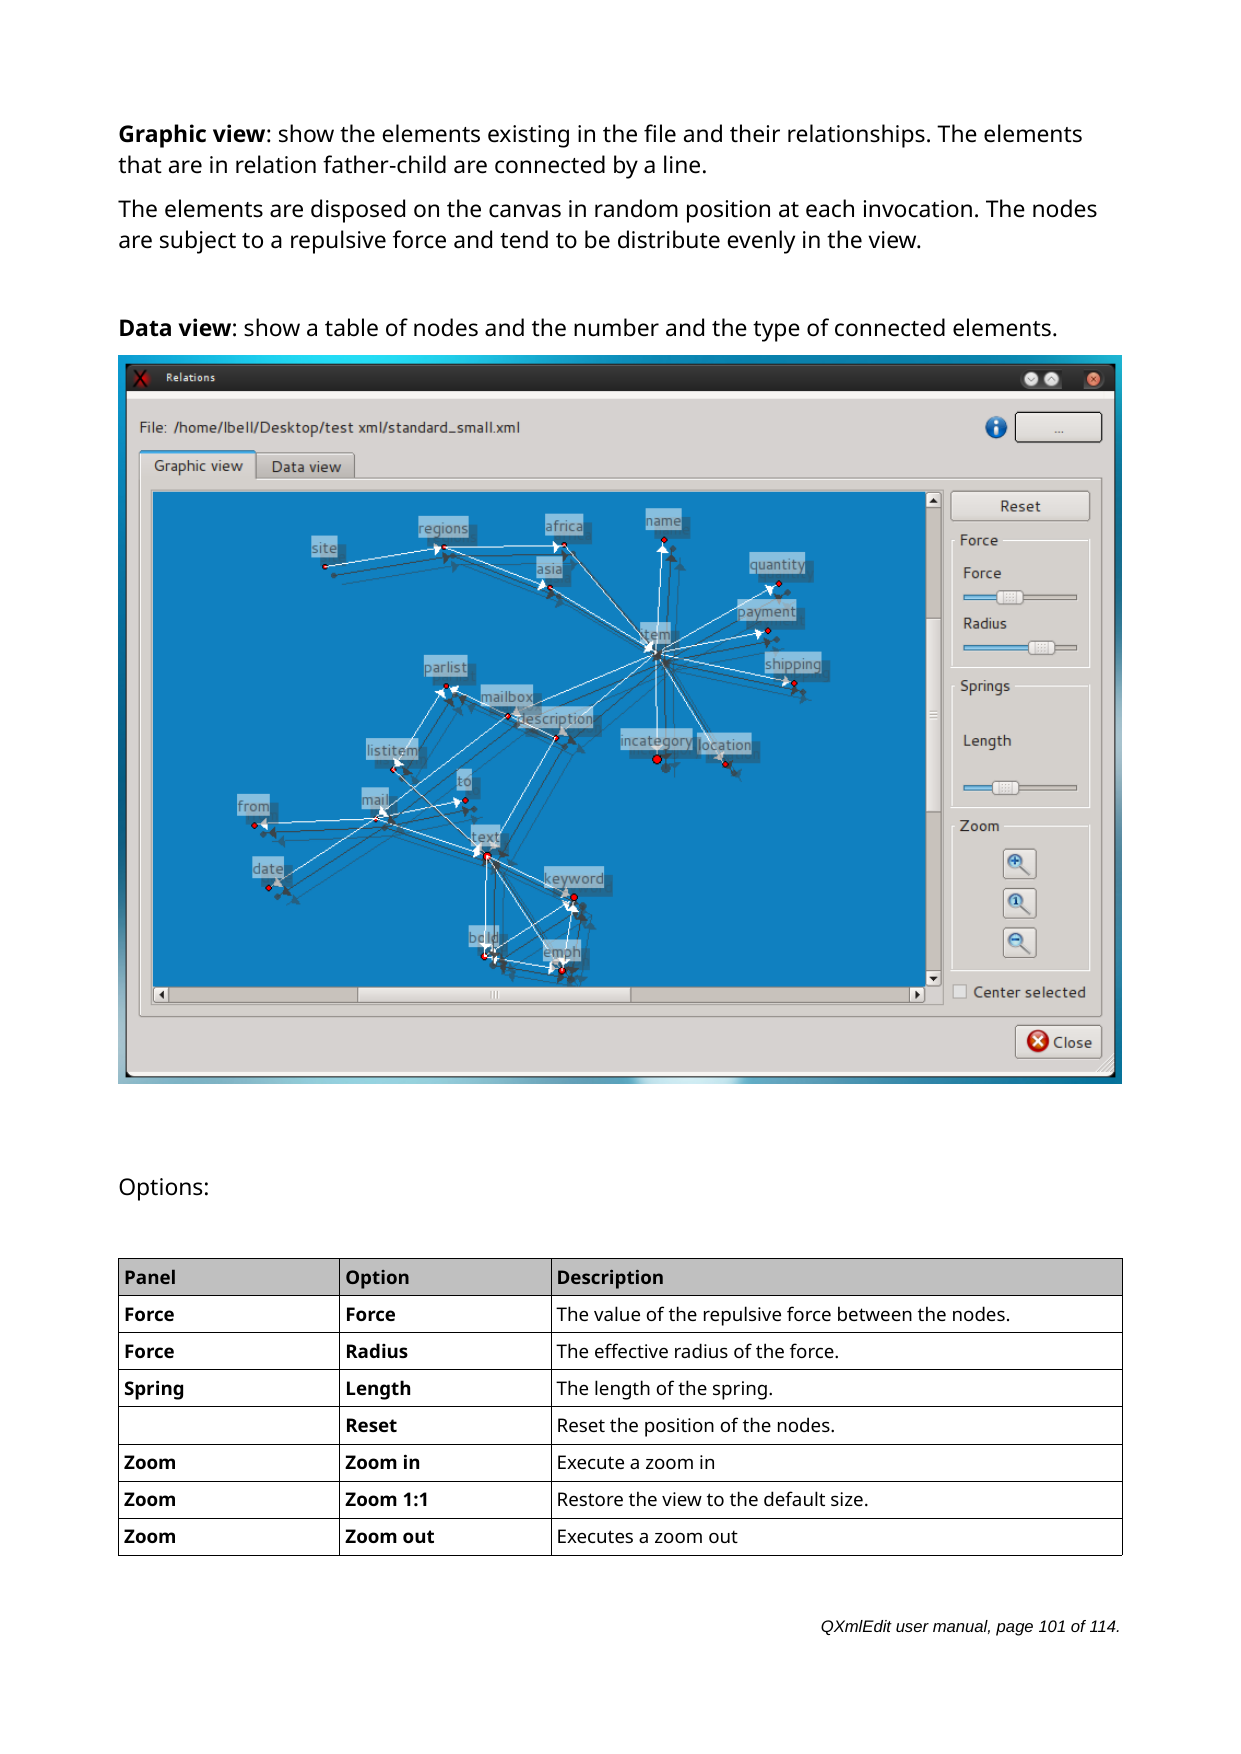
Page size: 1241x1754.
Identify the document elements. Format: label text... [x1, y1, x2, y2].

table_cell [119, 1407, 339, 1443]
table_cell Spring [119, 1370, 339, 1406]
table_cell Restore the view to the default size. [552, 1482, 1122, 1518]
table_cell Zoom [119, 1482, 339, 1518]
table_cell Radius [340, 1333, 551, 1369]
text Data view: show a table of nodes and the number and the type of connected elements. [118, 312, 1122, 343]
table_cell Zoom [119, 1445, 339, 1481]
table_cell Reset [340, 1407, 551, 1443]
table_cell Force [340, 1296, 551, 1332]
table_cell Zoom in [340, 1445, 551, 1481]
table_header Description [552, 1259, 1122, 1295]
table_cell Force [119, 1296, 339, 1332]
table_header Option [340, 1259, 551, 1295]
table_cell Executes a zoom out [552, 1519, 1122, 1555]
table_cell Zoom out [340, 1519, 551, 1555]
text The elements are disposed on the canvas in random position at each invocation. The nodes are subject to a repulsive force and tend to be distribute evenly in the view. [118, 193, 1122, 256]
table_cell The value of the repulsive force between the nodes. [552, 1296, 1122, 1332]
table_cell The effective radius of the force. [552, 1333, 1122, 1369]
table_cell Reset the position of the nodes. [552, 1407, 1122, 1443]
text Options: [118, 1171, 1122, 1202]
text Graphic view: show the elements existing in the file and their relationships. The elements that are in relation father-child are connected by a line. [118, 118, 1122, 181]
table_cell Zoom [119, 1519, 339, 1555]
table_cell Zoom 1:1 [340, 1482, 551, 1518]
table_header Panel [119, 1259, 339, 1295]
table_cell Execute a zoom in [552, 1445, 1122, 1481]
table_cell Length [340, 1370, 551, 1406]
table_cell Force [119, 1333, 339, 1369]
picture [118, 355, 1122, 1084]
table_cell The length of the spring. [552, 1370, 1122, 1406]
